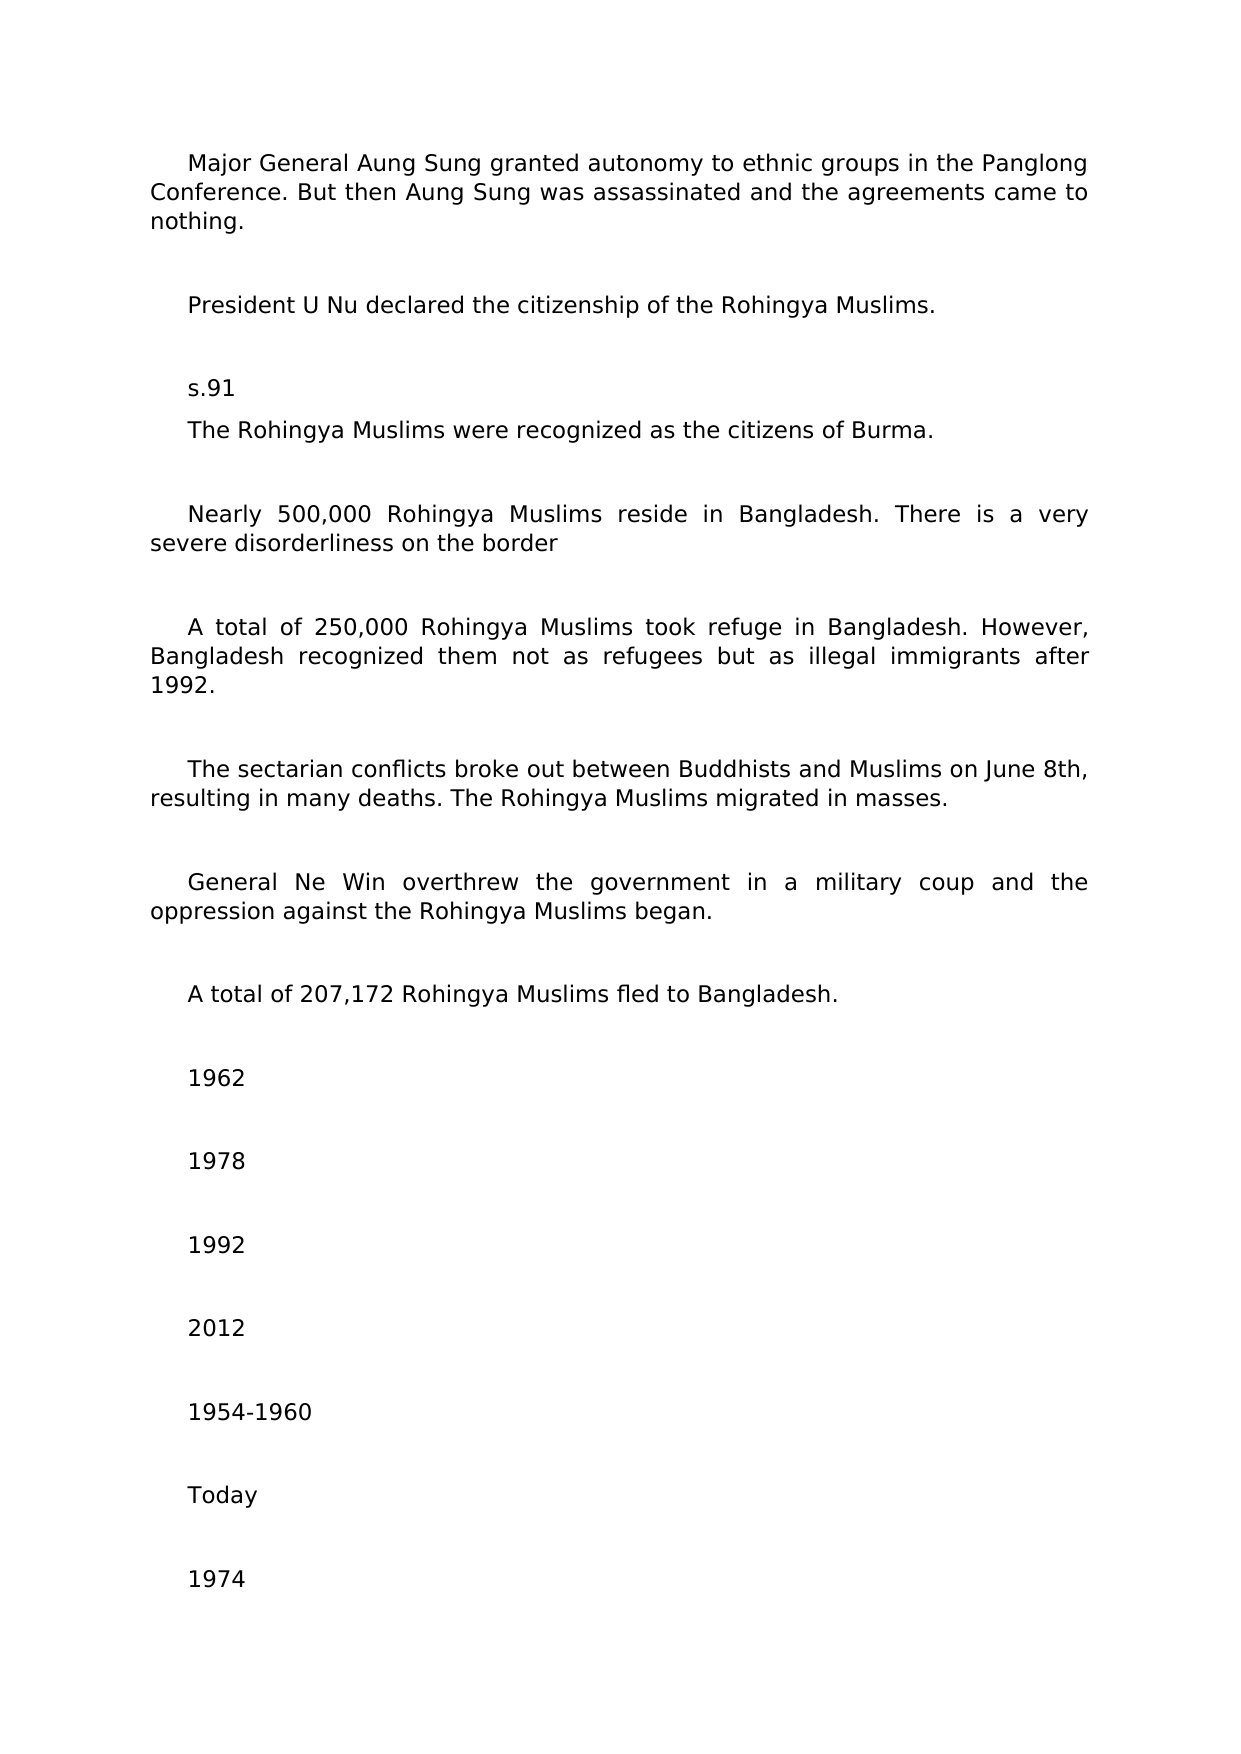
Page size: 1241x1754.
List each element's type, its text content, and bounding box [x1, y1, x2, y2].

text 1978 [150, 1148, 1090, 1175]
text President U Nu declared the citizenship of the Rohingya Muslims. [150, 292, 1090, 319]
text The sectarian conflicts broke out between Buddhists and Muslims on June 8th, resulting in many deaths. The Rohingya Muslims migrated in masses. [150, 756, 1090, 812]
text Today [150, 1483, 1090, 1509]
text A total of 207,172 Rohingya Muslims fled to Bangladesh. [150, 981, 1090, 1008]
text 2012 [150, 1316, 1090, 1342]
text 1992 [150, 1232, 1090, 1259]
text The Rohingya Muslims were recognized as the citizens of Burma. [150, 417, 1090, 444]
text Nearly 500,000 Rohingya Muslims reside in Bangladesh. There is a very severe disorderliness on the border [150, 501, 1090, 557]
text 1974 [150, 1566, 1090, 1593]
text General Ne Win overthrew the government in a military coup and the oppression against the Rohingya Muslims began. [150, 869, 1090, 924]
text 1954-1960 [150, 1399, 1090, 1426]
text Major General Aung Sung granted autonomy to ethnic groups in the Panglong Conference. But then Aung Sung was assassinated and the agreements came to nothing. [150, 150, 1090, 235]
text 1962 [150, 1065, 1090, 1092]
text A total of 250,000 Rohingya Muslims took refuge in Bangladesh. However, Bangladesh recognized them not as refugees but as illegal immigrants after 1992. [150, 614, 1090, 699]
text s.91 [150, 376, 1090, 402]
